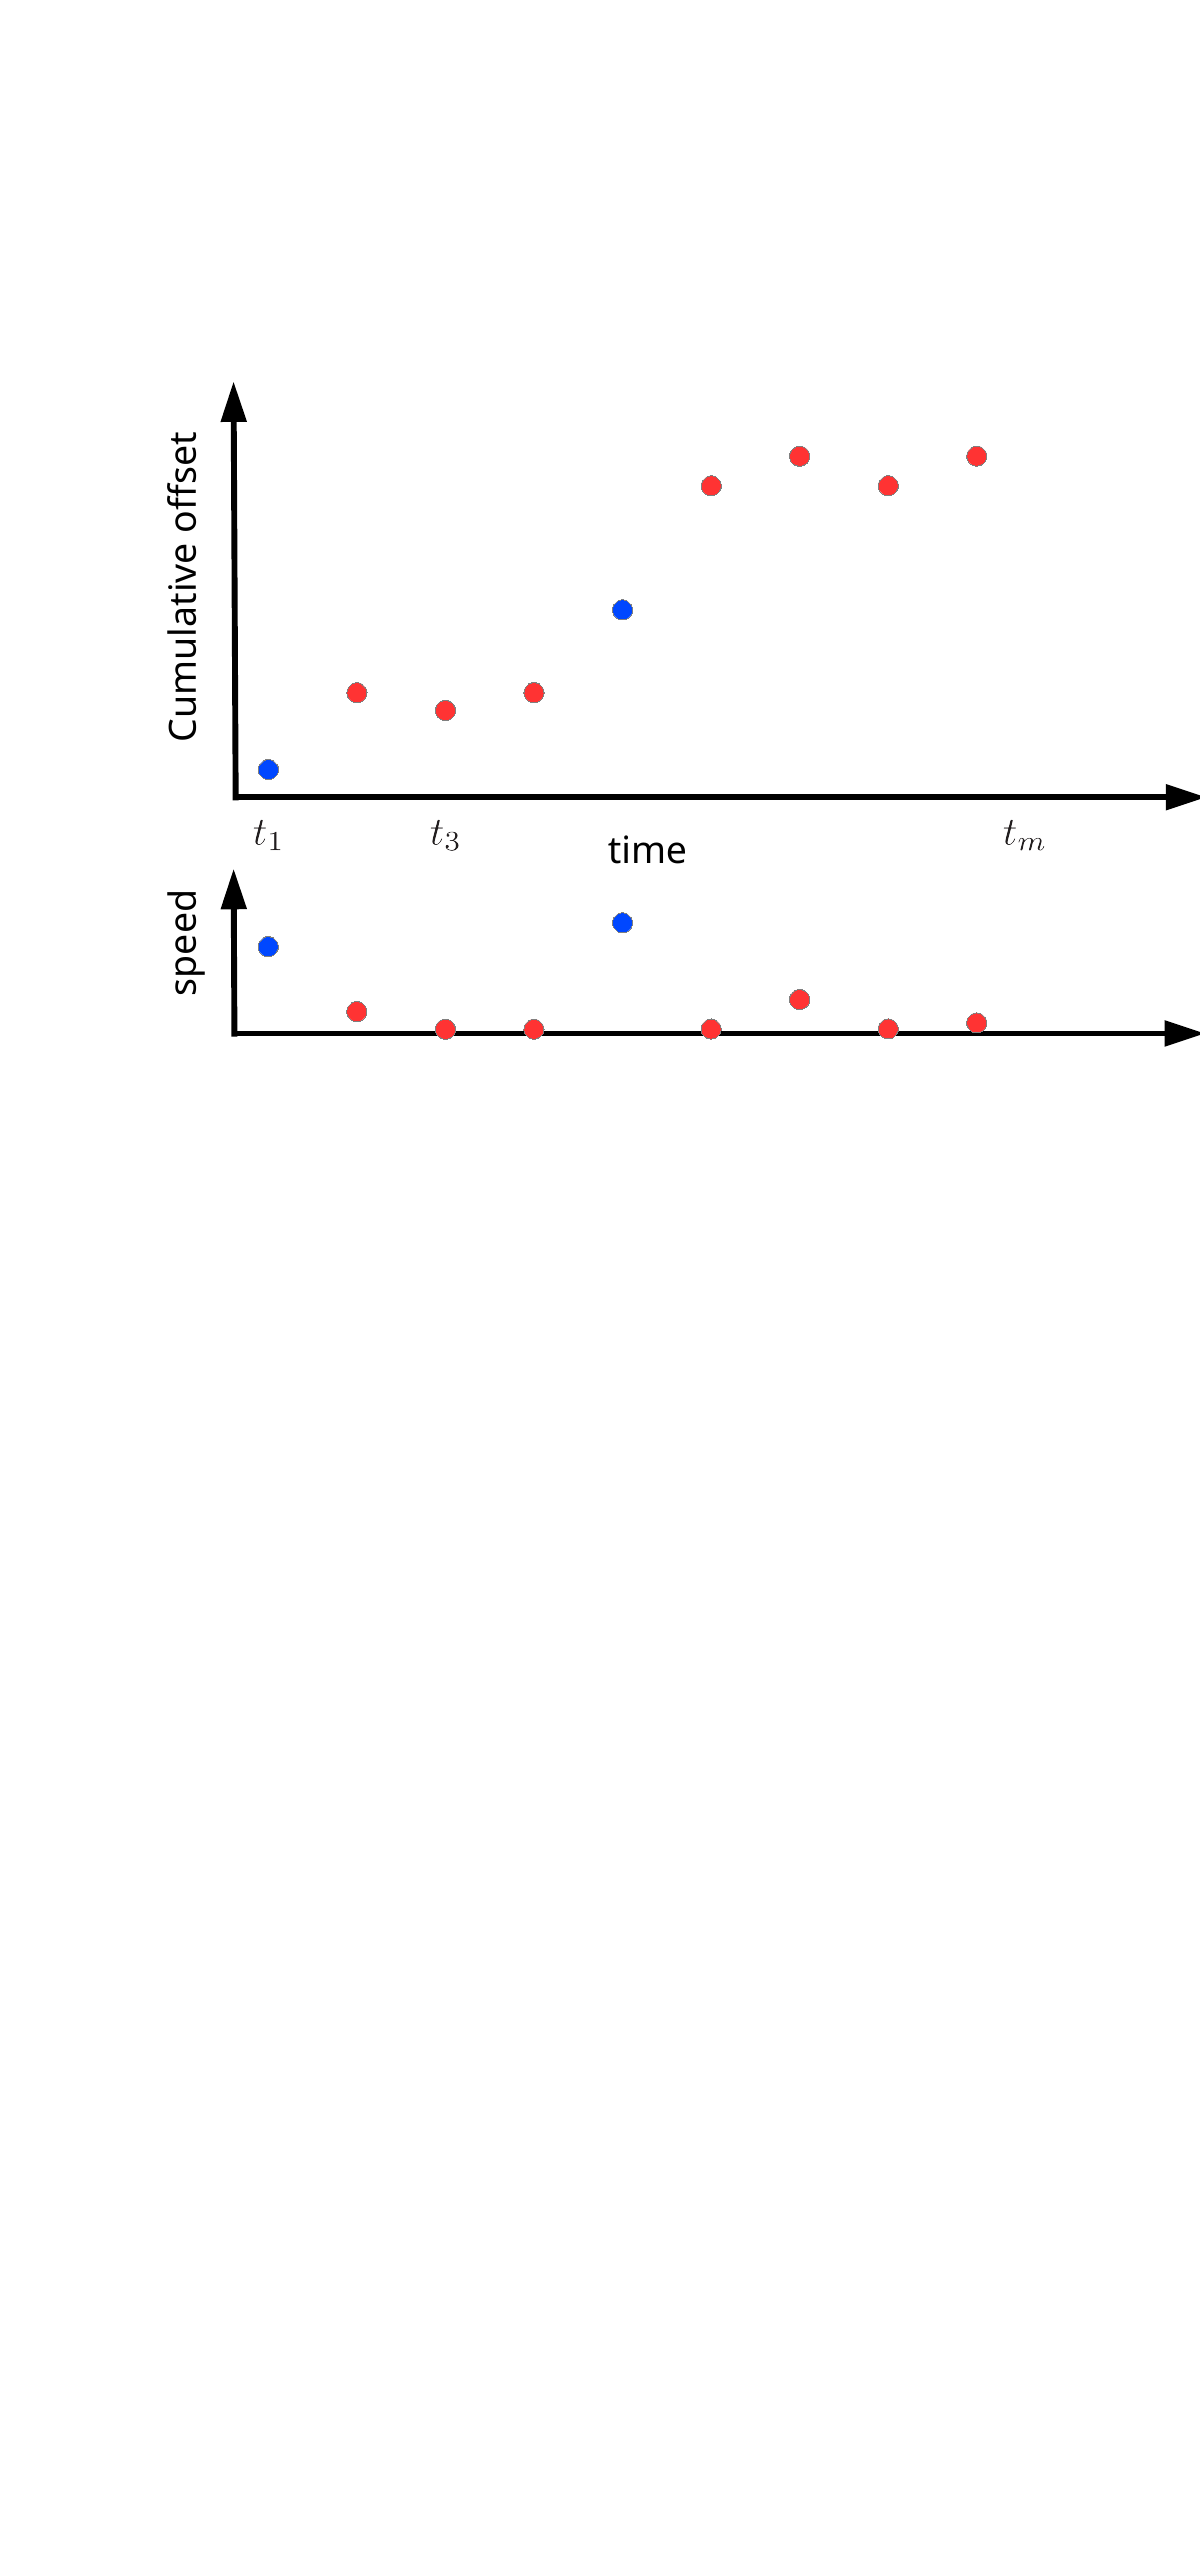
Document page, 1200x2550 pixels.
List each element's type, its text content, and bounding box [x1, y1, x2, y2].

text_box [258, 759, 279, 780]
text_box Cumulative offset [148, 453, 201, 757]
text_box [612, 599, 633, 620]
text_box [523, 682, 545, 703]
text_box [789, 989, 810, 1010]
picture [250, 814, 286, 854]
text_box [878, 1018, 899, 1039]
text_box [258, 936, 279, 957]
text_box [701, 475, 722, 496]
text_box [435, 1019, 456, 1040]
text_box [701, 1018, 722, 1040]
text_box [966, 446, 987, 467]
text_box [346, 682, 368, 703]
text_box [966, 1012, 987, 1033]
text_box speed [148, 888, 201, 1011]
text_box [612, 912, 633, 933]
text_box [346, 1001, 367, 1022]
picture [427, 814, 463, 854]
text_box time [593, 816, 695, 869]
text_box [789, 446, 810, 467]
text_box [523, 1019, 545, 1040]
text_box [878, 475, 899, 496]
picture [1000, 814, 1052, 855]
text_box [435, 700, 456, 721]
